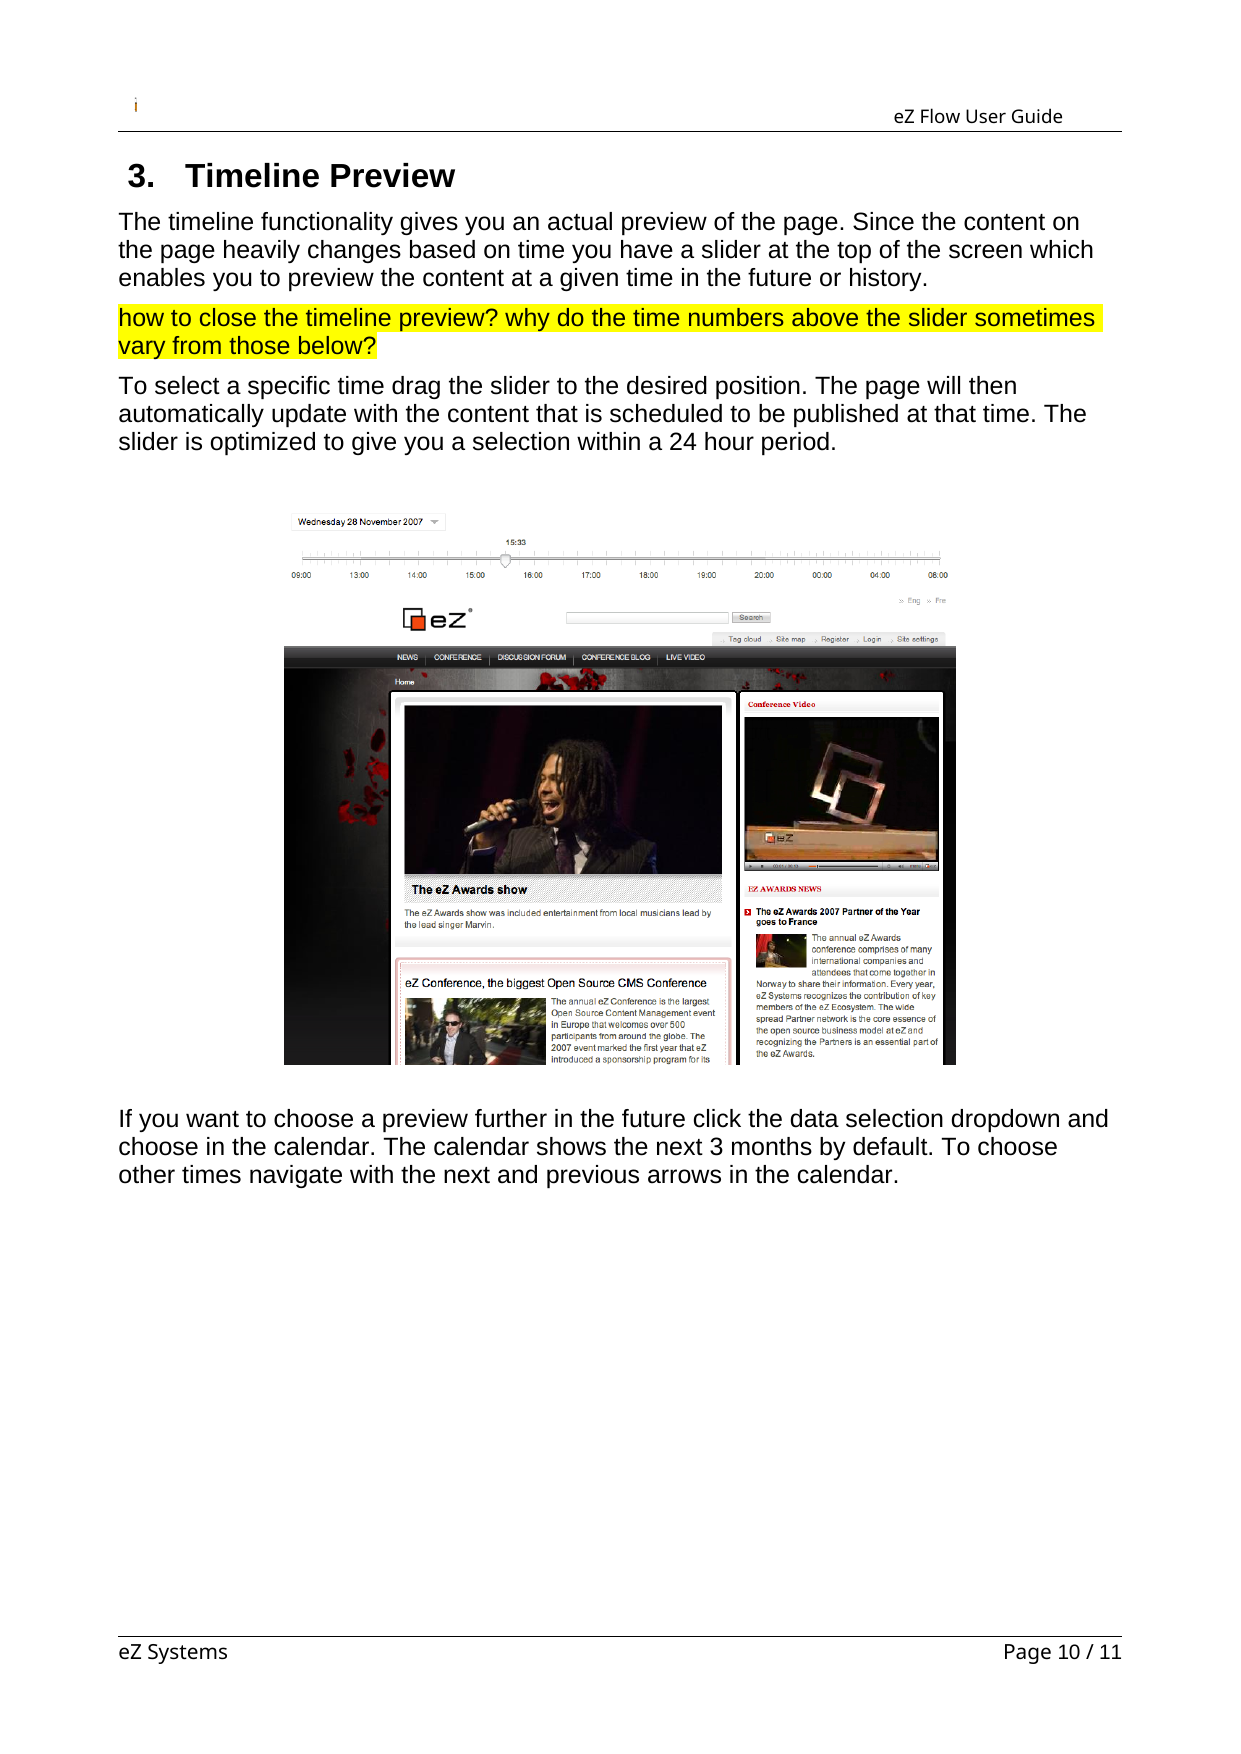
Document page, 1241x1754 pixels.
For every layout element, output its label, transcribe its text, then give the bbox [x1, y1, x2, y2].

text how to close the timeline preview? why do the time numbers above the slider sometimes vary from those below? [118, 304, 1122, 359]
text The timeline functionality gives you an actual preview of the page. Since the content on the page heavily changes based on time you have a slider at the top of the screen which enables you to preview the content at a given time in the future or history. [118, 207, 1122, 291]
text If you want to choose a preview further in the future click the data selection dropdown and choose in the calendar. The calendar shows the next 3 months by default. To choose other times navigate with the next and previous arrows in the calendar. [118, 1105, 1122, 1189]
picture [284, 508, 956, 1065]
subtitle Timeline Preview [118, 158, 1122, 195]
text To select a specific time drag the slider to the desired position. The page will then automatically update with the content that is scheduled to be published at that time. The slider is optimized to give you a selection within a 24 hour period. [118, 372, 1122, 456]
